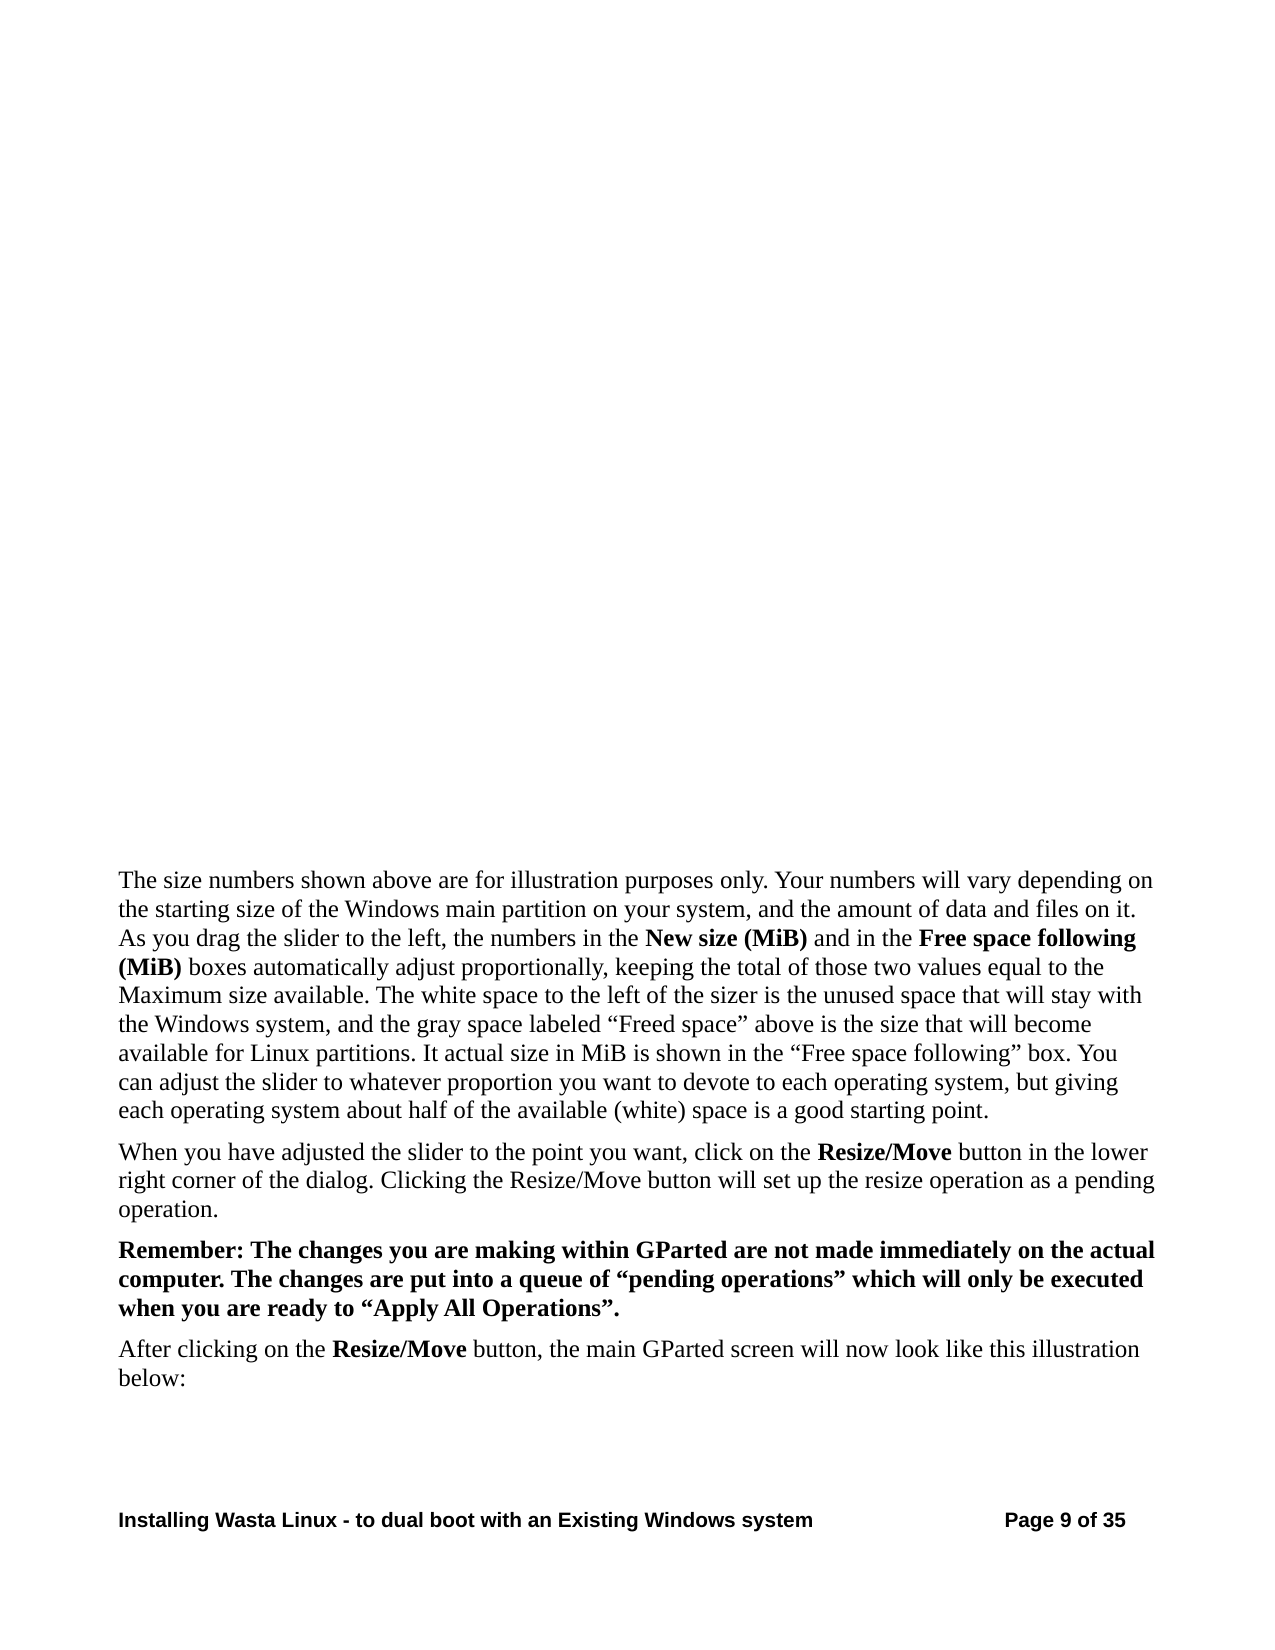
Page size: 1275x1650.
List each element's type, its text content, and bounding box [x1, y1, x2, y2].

text When you have adjusted the slider to the point you want, click on the Resize/Move button in the lower right corner of the dialog. Clicking the Resize/Move button will set up the resize operation as a pending operation. [118, 1137, 1157, 1223]
text After clicking on the Resize/Move button, the main GParted screen will now look like this illustration below: [118, 1334, 1157, 1392]
text The size numbers shown above are for illustration purposes only. Your numbers will vary depending on the starting size of the Windows main partition on your system, and the amount of data and files on it. As you drag the slider to the left, the numbers in the New size (MiB) and in the Free space following (MiB) boxes automatically adjust proportionally, keeping the total of those two values equal to the Maximum size available. The white space to the left of the sizer is the unused space that will stay with the Windows system, and the gray space labeled “Freed space” above is the size that will become available for Linux partitions. It actual size in MiB is shown in the “Free space following” box. You can adjust the slider to whatever proportion you want to devote to each operating system, but giving each operating system about half of the available (white) space is a good starting point. [118, 866, 1157, 1124]
text Remember: The changes you are making within GParted are not made immediately on the actual computer. The changes are put into a queue of “pending operations” which will only be executed when you are ready to “Apply All Operations”. [118, 1236, 1157, 1322]
